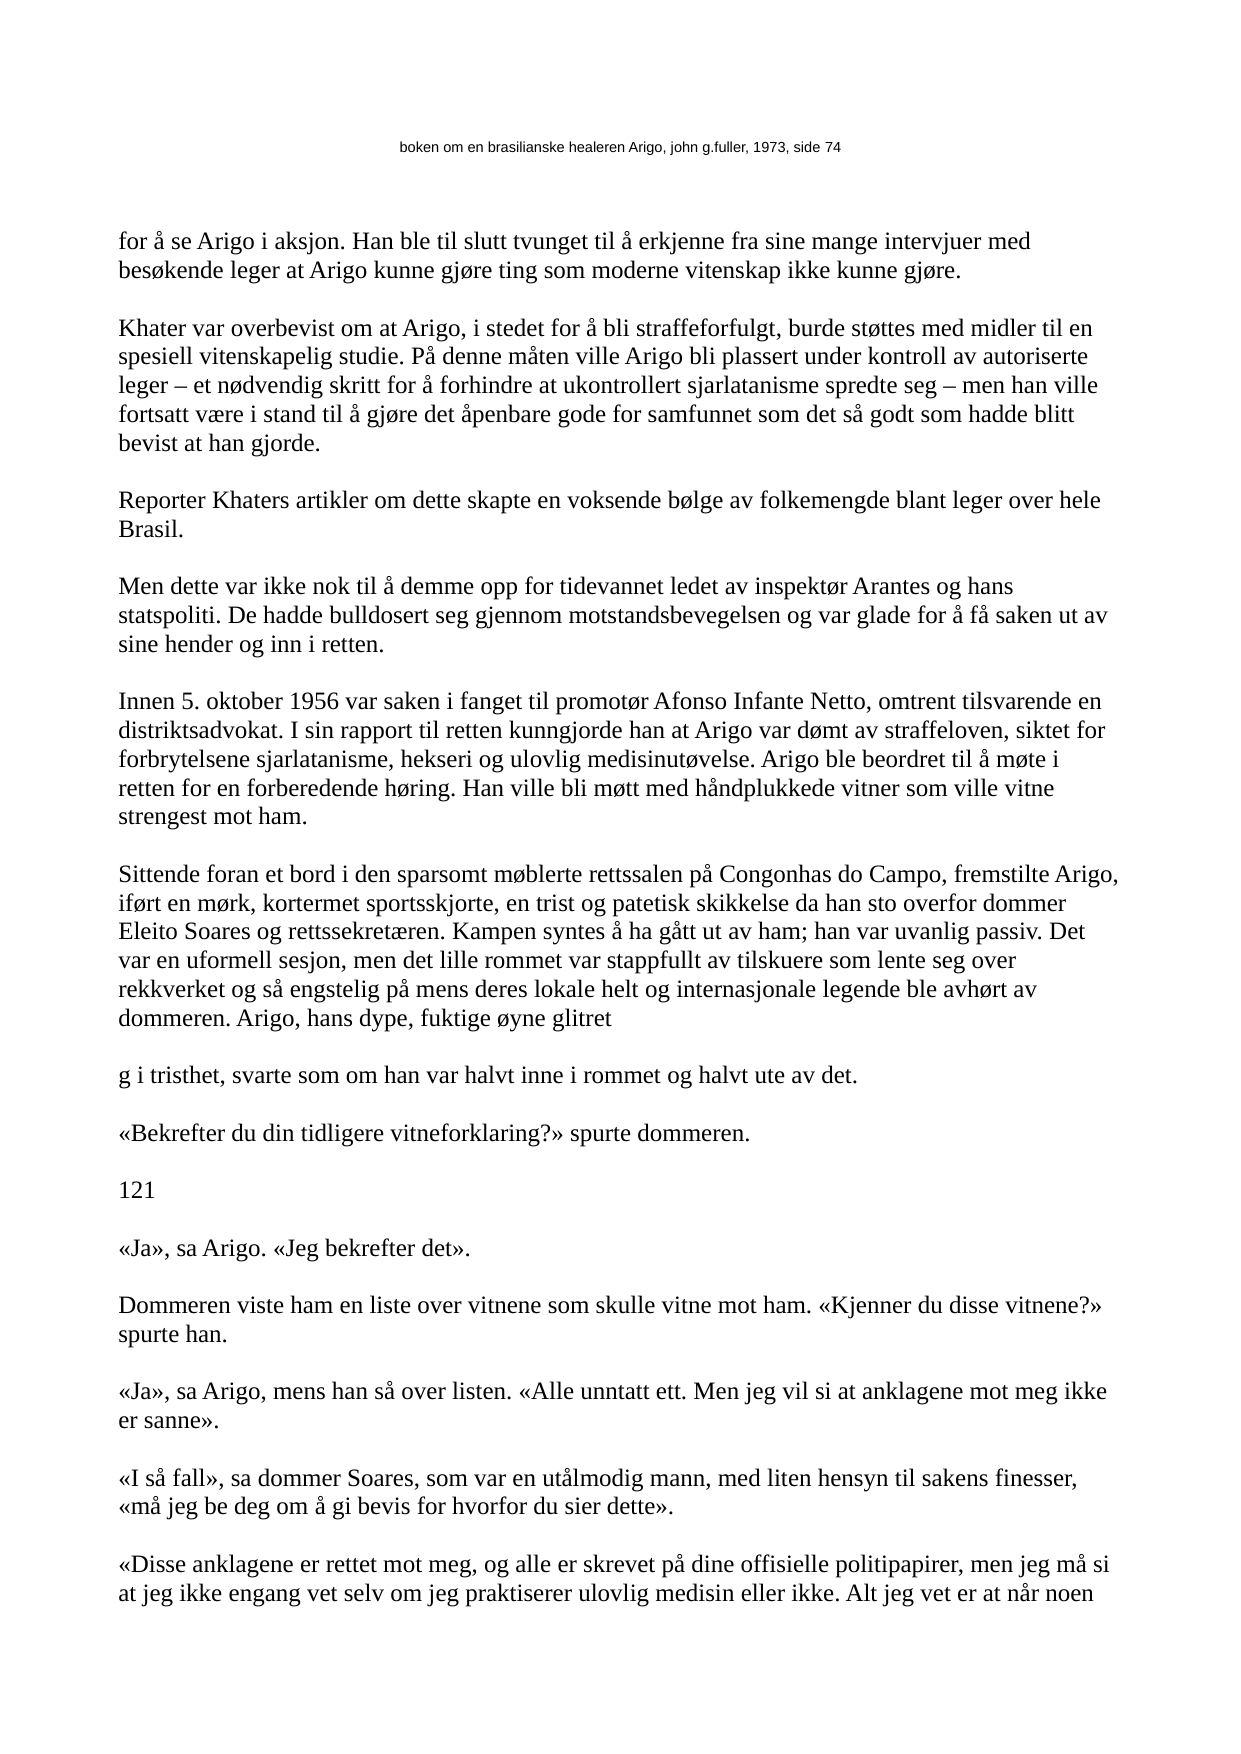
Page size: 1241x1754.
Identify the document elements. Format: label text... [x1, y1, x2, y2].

text «Ja», sa Arigo. «Jeg bekrefter det». [118, 1233, 1122, 1261]
text Khater var overbevist om at Arigo, i stedet for å bli straffeforfulgt, burde støttes med midler til en spesiell vitenskapelig studie. På denne måten ville Arigo bli plassert under kontroll av autoriserte leger – et nødvendig skritt for å forhindre at ukontrollert sjarlatanisme spredte seg – men han ville fortsatt være i stand til å gjøre det åpenbare gode for samfunnet som det så godt som hadde blitt bevist at han gjorde. [118, 313, 1122, 456]
text Innen 5. oktober 1956 var saken i fanget til promotør Afonso Infante Netto, omtrent tilsvarende en distriktsadvokat. I sin rapport til retten kunngjorde han at Arigo var dømt av straffeloven, siktet for forbrytelsene sjarlatanisme, hekseri og ulovlig medisinutøvelse. Arigo ble beordret til å møte i retten for en forberedende høring. Han ville bli møtt med håndplukkede vitner som ville vitne strengest mot ham. [118, 686, 1122, 830]
text «Ja», sa Arigo, mens han så over listen. «Alle unntatt ett. Men jeg vil si at anklagene mot meg ikke er sanne». [118, 1376, 1122, 1434]
text «Disse anklagene er rettet mot meg, og alle er skrevet på dine offisielle politipapirer, men jeg må si at jeg ikke engang vet selv om jeg praktiserer ulovlig medisin eller ikke. Alt jeg vet er at når noen [118, 1549, 1122, 1606]
text 121 [118, 1175, 1122, 1204]
text g i tristhet, svarte som om han var halvt inne i rommet og halvt ute av det. [118, 1060, 1122, 1089]
text Dommeren viste ham en liste over vitnene som skulle vitne mot ham. «Kjenner du disse vitnene?» spurte han. [118, 1290, 1122, 1348]
text Sittende foran et bord i den sparsomt møblerte rettssalen på Congonhas do Campo, fremstilte Arigo, iført en mørk, kortermet sportsskjorte, en trist og patetisk skikkelse da han sto overfor dommer Eleito Soares og rettssekretæren. Kampen syntes å ha gått ut av ham; han var uvanlig passiv. Det var en uformell sesjon, men det lille rommet var stappfullt av tilskuere som lente seg over rekkverket og så engstelig på mens deres lokale helt og internasjonale legende ble avhørt av dommeren. Arigo, hans dype, fuktige øyne glitret [118, 859, 1122, 1031]
text Reporter Khaters artikler om dette skapte en voksende bølge av folkemengde blant leger over hele Brasil. [118, 485, 1122, 543]
text «I så fall», sa dommer Soares, som var en utålmodig mann, med liten hensyn til sakens finesser, «må jeg be deg om å gi bevis for hvorfor du sier dette». [118, 1463, 1122, 1520]
text Men dette var ikke nok til å demme opp for tidevannet ledet av inspektør Arantes og hans statspoliti. De hadde bulldosert seg gjennom motstandsbevegelsen og var glade for å få saken ut av sine hender og inn i retten. [118, 571, 1122, 658]
text «Bekrefter du din tidligere vitneforklaring?» spurte dommeren. [118, 1118, 1122, 1146]
text for å se Arigo i aksjon. Han ble til slutt tvunget til å erkjenne fra sine mange intervjuer med besøkende leger at Arigo kunne gjøre ting som moderne vitenskap ikke kunne gjøre. [118, 226, 1122, 284]
